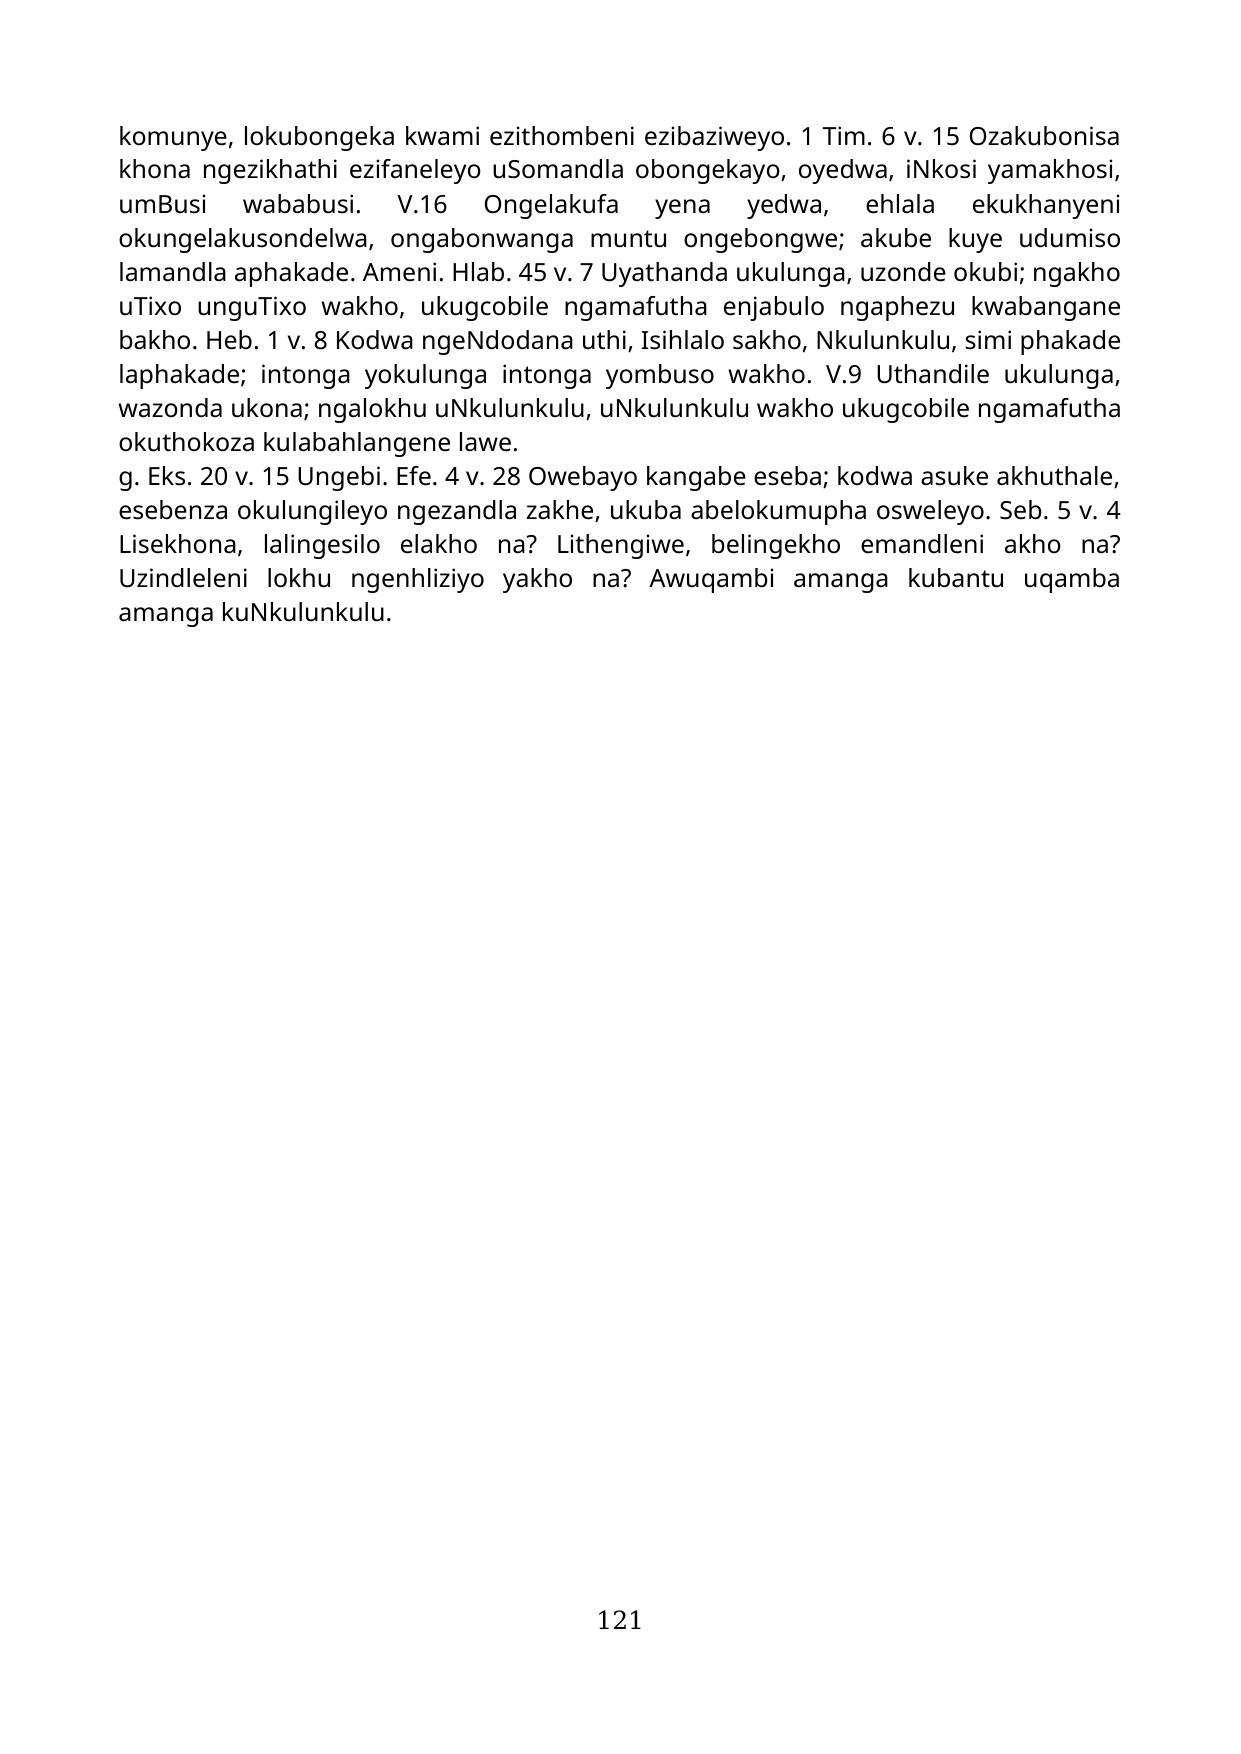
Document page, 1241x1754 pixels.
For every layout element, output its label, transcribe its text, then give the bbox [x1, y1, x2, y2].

text g. Eks. 20 v. 15 Ungebi. Efe. 4 v. 28 Owebayo kangabe eseba; kodwa asuke akhuthale, esebenza okulungileyo ngezandla zakhe, ukuba abelokumupha osweleyo. Seb. 5 v. 4 Lisekhona, lalingesilo elakho na? Lithengiwe, belingekho emandleni akho na? Uzindleleni lokhu ngenhliziyo yakho na? Awuqambi amanga kubantu uqamba amanga kuNkulunkulu. [118, 459, 1122, 629]
text komunye, lokubongeka kwami ezithombeni ezibaziweyo. 1 Tim. 6 v. 15 Ozakubonisa khona ngezikhathi ezifaneleyo uSomandla obongekayo, oyedwa, iNkosi yamakhosi, umBusi wababusi. V.16 Ongelakufa yena yedwa, ehlala ekukhanyeni okungelakusondelwa, ongabonwanga muntu ongebongwe; akube kuye udumiso lamandla aphakade. Ameni. Hlab. 45 v. 7 Uyathanda ukulunga, uzonde okubi; ngakho uTixo unguTixo wakho, ukugcobile ngamafutha enjabulo ngaphezu kwabangane bakho. Heb. 1 v. 8 Kodwa ngeNdodana uthi, Isihlalo sakho, Nkulunkulu, simi phakade laphakade; intonga yokulunga intonga yombuso wakho. V.9 Uthandile ukulunga, wazonda ukona; ngalokhu uNkulunkulu, uNkulunkulu wakho ukugcobile ngamafutha okuthokoza kulabahlangene lawe. [118, 118, 1122, 459]
